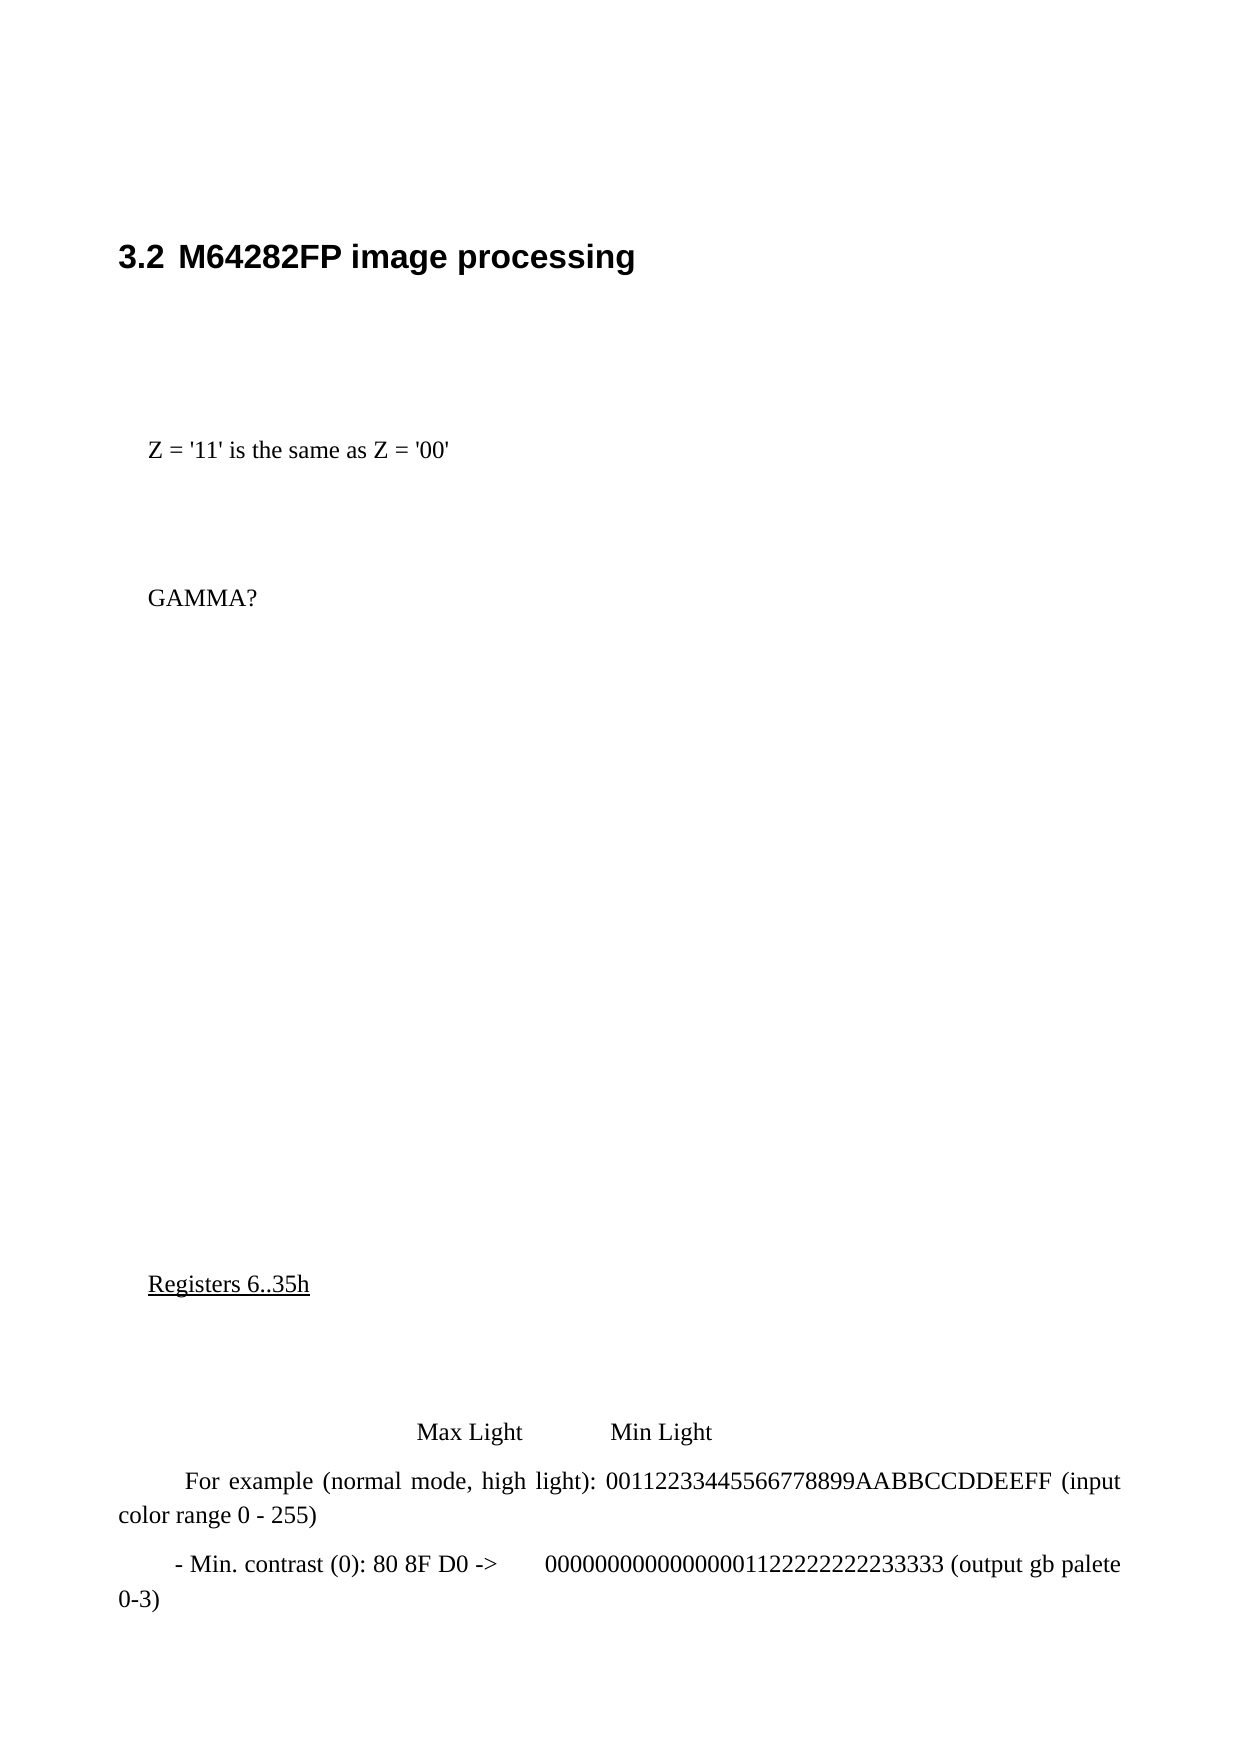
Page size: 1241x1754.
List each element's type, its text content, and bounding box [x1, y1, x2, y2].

text GAMMA? [118, 583, 1122, 611]
text Registers 6..35h [118, 1269, 1122, 1298]
text For example (normal mode, high light): 00112233445566778899AABBCCDDEEFF (input color range 0 - 255) [118, 1466, 1122, 1529]
text - Min. contrast (0): 80 8F D0 -> 00000000000000001122222222233333 (output gb palete 0-3) [118, 1549, 1122, 1612]
text Z = '11' is the same as Z = '00' [118, 435, 1122, 464]
subtitle M64282FP image processing [118, 237, 1122, 276]
text Max Light Min Light [118, 1417, 1122, 1445]
